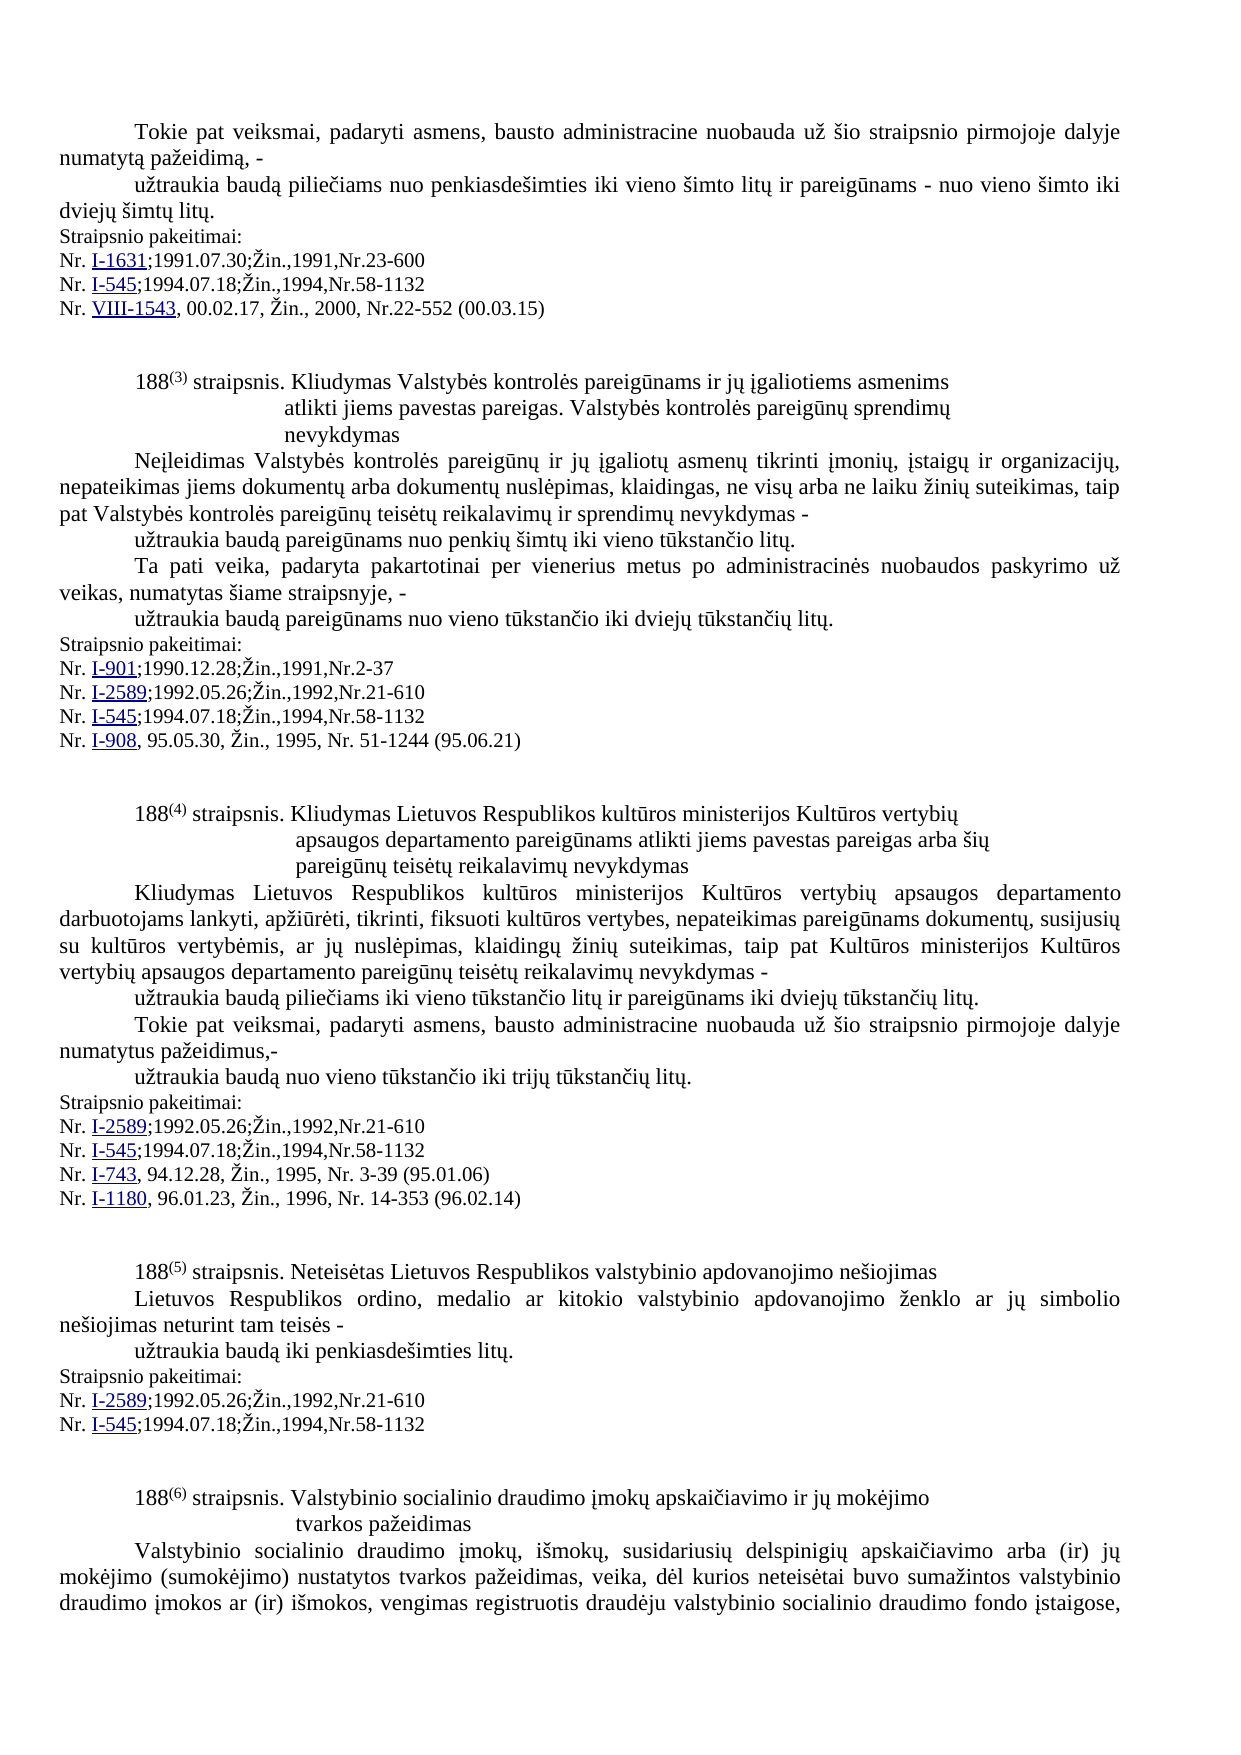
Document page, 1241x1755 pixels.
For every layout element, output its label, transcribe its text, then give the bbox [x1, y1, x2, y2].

text Tokie pat veiksmai, padaryti asmens, bausto administracine nuobauda už šio straipsnio pirmojoje dalyje numatytą pažeidimą, - [59, 118, 1122, 171]
text Lietuvos Respublikos ordino, medalio ar kitokio valstybinio apdovanojimo ženklo ar jų simbolio nešiojimas neturint tam teisės - [59, 1284, 1122, 1337]
text Nr. I-901;1990.12.28;Žin.,1991,Nr.2-37 [59, 656, 1122, 679]
text Valstybinio socialinio draudimo įmokų, išmokų, susidariusių delspinigių apskaičiavimo arba (ir) jų mokėjimo (sumokėjimo) nustatytos tvarkos pažeidimas, veika, dėl kurios neteisėtai buvo sumažintos valstybinio draudimo įmokos ar (ir) išmokos, vengimas registruotis draudėju valstybinio socialinio draudimo fondo įstaigose, [59, 1537, 1122, 1616]
text Nr. I-2589;1992.05.26;Žin.,1992,Nr.21-610 [59, 1114, 1122, 1138]
text Kliudymas Lietuvos Respublikos kultūros ministerijos Kultūros vertybių apsaugos departamento darbuotojams lankyti, apžiūrėti, tikrinti, fiksuoti kultūros vertybes, nepateikimas pareigūnams dokumentų, susijusių su kultūros vertybėmis, ar jų nuslėpimas, klaidingų žinių suteikimas, taip pat Kultūros ministerijos Kultūros vertybių apsaugos departamento pareigūnų teisėtų reikalavimų nevykdymas - [59, 879, 1122, 984]
text Nr. I-1180, 96.01.23, Žin., 1996, Nr. 14-353 (96.02.14) [59, 1186, 1122, 1210]
text Nr. I-2589;1992.05.26;Žin.,1992,Nr.21-610 [59, 1388, 1122, 1412]
text Nr. I-1631;1991.07.30;Žin.,1991,Nr.23-600 [59, 248, 1122, 272]
text Nr. I-545;1994.07.18;Žin.,1994,Nr.58-1132 [59, 704, 1122, 728]
text Straipsnio pakeitimai: [59, 1090, 1122, 1114]
text 188(5) straipsnis. Neteisėtas Lietuvos Respublikos valstybinio apdovanojimo nešiojimas [59, 1258, 1122, 1284]
text tvarkos pažeidimas [295, 1510, 1122, 1537]
text užtraukia baudą piliečiams iki vieno tūkstančio litų ir pareigūnams iki dviejų tūkstančių litų. [59, 984, 1122, 1011]
text Neįleidimas Valstybės kontrolės pareigūnų ir jų įgaliotų asmenų tikrinti įmonių, įstaigų ir organizacijų, nepateikimas jiems dokumentų arba dokumentų nuslėpimas, klaidingas, ne visų arba ne laiku žinių suteikimas, taip pat Valstybės kontrolės pareigūnų teisėtų reikalavimų ir sprendimų nevykdymas - [59, 447, 1122, 526]
text atlikti jiems pavestas pareigas. Valstybės kontrolės pareigūnų sprendimų [284, 394, 1122, 421]
text Nr. I-908, 95.05.30, Žin., 1995, Nr. 51-1244 (95.06.21) [59, 728, 1122, 752]
text Tokie pat veiksmai, padaryti asmens, bausto administracine nuobauda už šio straipsnio pirmojoje dalyje numatytus pažeidimus,- [59, 1011, 1122, 1063]
text užtraukia baudą pareigūnams nuo vieno tūkstančio iki dviejų tūkstančių litų. [59, 605, 1122, 631]
text Nr. I-545;1994.07.18;Žin.,1994,Nr.58-1132 [59, 272, 1122, 296]
text nevykdymas [284, 421, 1122, 447]
text Nr. I-545;1994.07.18;Žin.,1994,Nr.58-1132 [59, 1138, 1122, 1162]
text pareigūnų teisėtų reikalavimų nevykdymas [209, 853, 1122, 879]
text Nr. I-545;1994.07.18;Žin.,1994,Nr.58-1132 [59, 1412, 1122, 1436]
text užtraukia baudą nuo vieno tūkstančio iki trijų tūkstančių litų. [59, 1063, 1122, 1090]
text 188(6) straipsnis. Valstybinio socialinio draudimo įmokų apskaičiavimo ir jų mokėjimo [134, 1484, 1122, 1510]
text 188(3) straipsnis. Kliudymas Valstybės kontrolės pareigūnams ir jų įgaliotiems asmenims [135, 368, 1122, 394]
text Nr. I-743, 94.12.28, Žin., 1995, Nr. 3-39 (95.01.06) [59, 1162, 1122, 1186]
text užtraukia baudą pareigūnams nuo penkių šimtų iki vieno tūkstančio litų. [59, 526, 1122, 552]
text Straipsnio pakeitimai: [59, 1364, 1122, 1388]
text Ta pati veika, padaryta pakartotinai per vienerius metus po administracinės nuobaudos paskyrimo už veikas, numatytas šiame straipsnyje, - [59, 552, 1122, 605]
text apsaugos departamento pareigūnams atlikti jiems pavestas pareigas arba šių [209, 826, 1122, 853]
text Nr. VIII-1543, 00.02.17, Žin., 2000, Nr.22-552 (00.03.15) [59, 296, 1122, 320]
text Nr. I-2589;1992.05.26;Žin.,1992,Nr.21-610 [59, 679, 1122, 704]
text 188(4) straipsnis. Kliudymas Lietuvos Respublikos kultūros ministerijos Kultūros vertybių [59, 800, 1122, 826]
text užtraukia baudą iki penkiasdešimties litų. [59, 1337, 1122, 1364]
text Straipsnio pakeitimai: [59, 223, 1122, 248]
text Straipsnio pakeitimai: [59, 631, 1122, 656]
text užtraukia baudą piliečiams nuo penkiasdešimties iki vieno šimto litų ir pareigūnams - nuo vieno šimto iki dviejų šimtų litų. [59, 171, 1122, 223]
